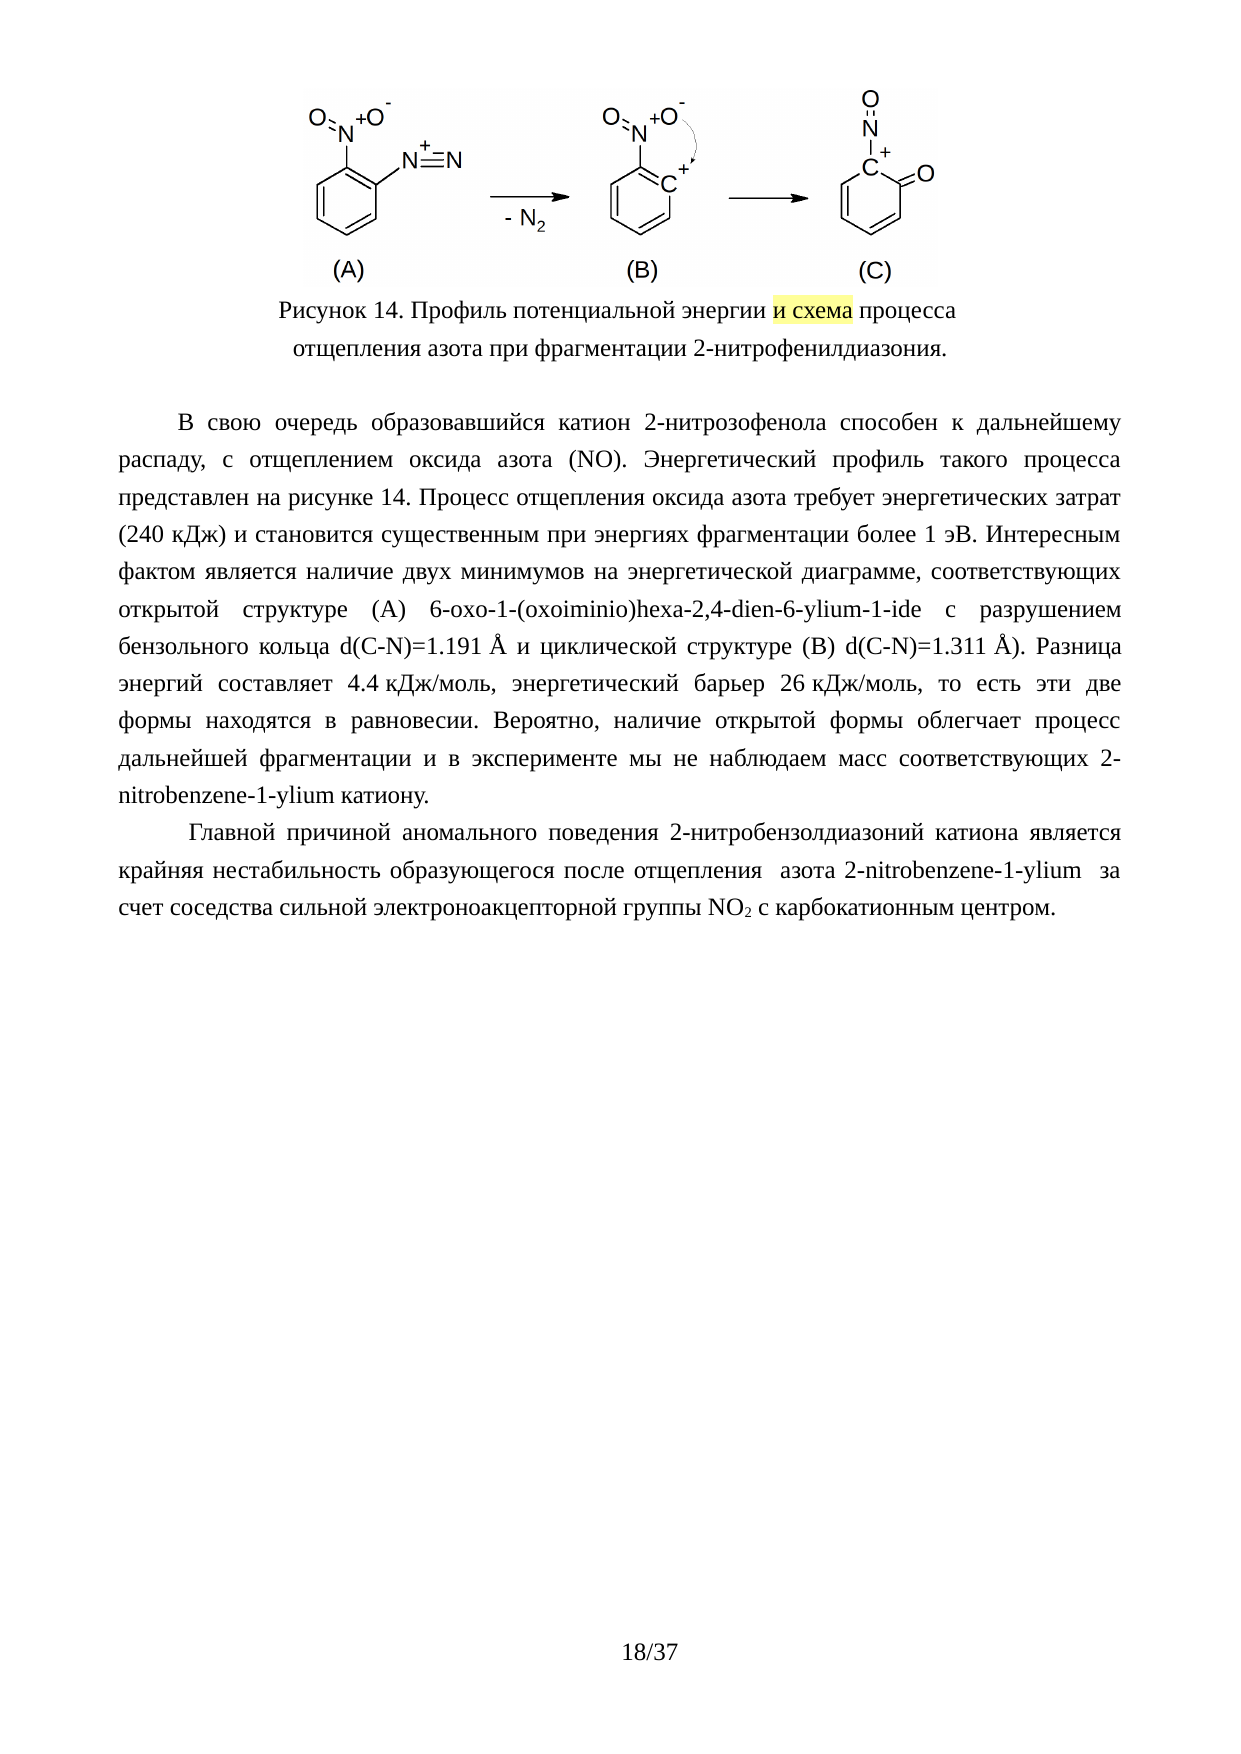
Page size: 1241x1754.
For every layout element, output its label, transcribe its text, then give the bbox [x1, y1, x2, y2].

text Главной причиной аномального поведения 2-нитробензолдиазоний катиона является крайняя нестабильность образующегося после отщепления азота 2-nitrobenzene-1-ylium за счет соседства сильной электроноакцепторной группы NO2 с карбокатионным центром. [118, 817, 1122, 921]
picture [303, 88, 938, 287]
text отщепления азота при фрагментации 2-нитрофенилдиазония. [118, 333, 1122, 361]
text В свою очередь образовавшийся катион 2-нитрозофенола способен к дальнейшему распаду, с отщеплением оксида азота (NO). Энергетический профиль такого процесса представлен на рисунке 14. Процесс отщепления оксида азота требует энергетических затрат (240 кДж) и становится существенным при энергиях фрагментации более 1 эВ. Интересным фактом является наличие двух минимумов на энергетической диаграмме, соответствующих открытой структуре (А) 6-oxo-1-(oxoiminio)hexa-2,4-dien-6-ylium-1-ide с разрушением бензольного кольца d(C-N)=1.191 Å и циклической структуре (B) d(C-N)=1.311 Å). Разница энергий составляет 4.4 кДж/моль, энергетический барьер 26 кДж/моль, то есть эти две формы находятся в равновесии. Вероятно, наличие открытой формы облегчает процесс дальнейшей фрагментации и в эксперименте мы не наблюдаем масс соответствующих 2-nitrobenzene-1-ylium катиону. [118, 407, 1122, 809]
text Рисунок 14. Профиль потенциальной энергии и схема процесса [118, 295, 1122, 324]
